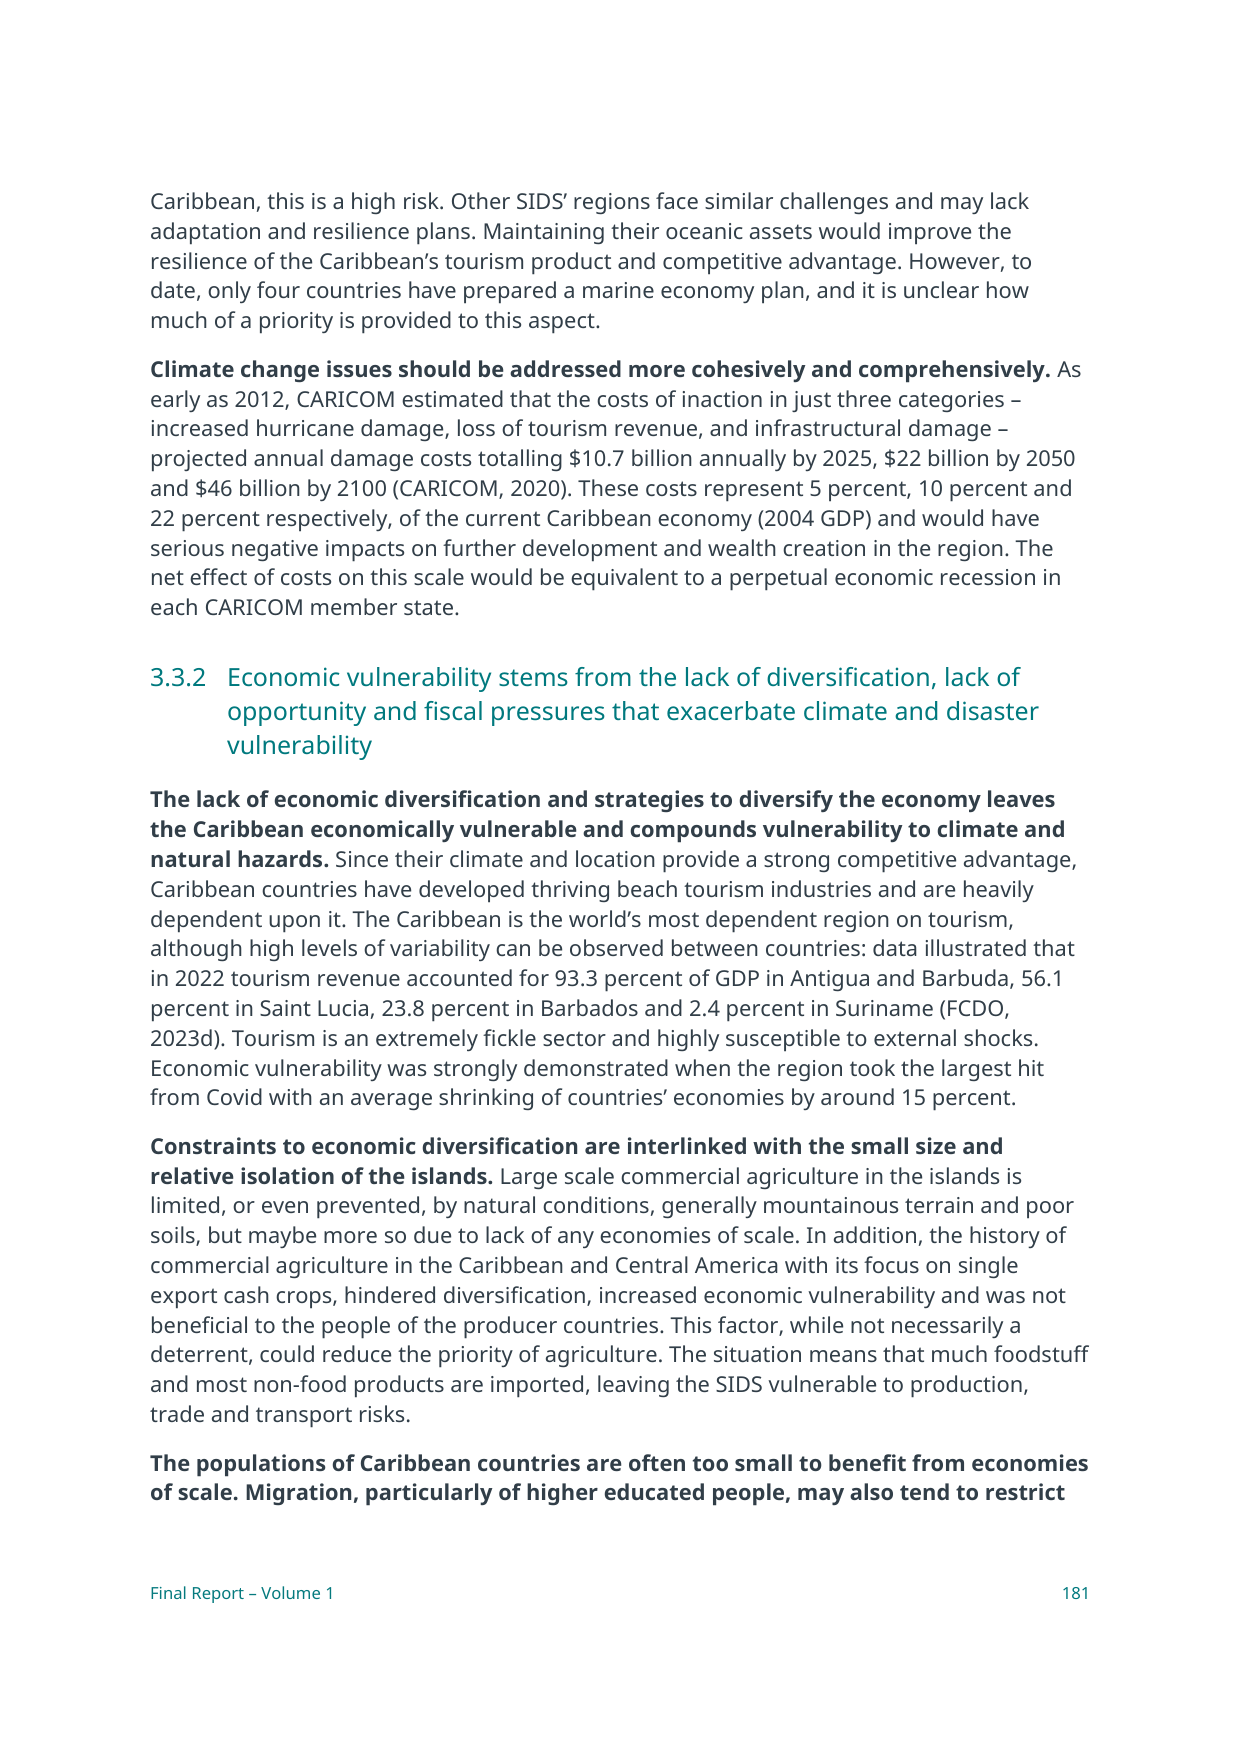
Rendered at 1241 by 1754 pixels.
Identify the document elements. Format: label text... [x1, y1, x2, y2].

text The lack of economic diversification and strategies to diversify the economy leaves the Caribbean economically vulnerable and compounds vulnerability to climate and natural hazards. Since their climate and location provide a strong competitive advantage, Caribbean countries have developed thriving beach tourism industries and are heavily dependent upon it. The Caribbean is the world’s most dependent region on tourism, although high levels of variability can be observed between countries: data illustrated that in 2022 tourism revenue accounted for 93.3 percent of GDP in Antigua and Barbuda, 56.1 percent in Saint Lucia, 23.8 percent in Barbados and 2.4 percent in Suriname (FCDO, 2023d). Tourism is an extremely fickle sector and highly susceptible to external shocks. Economic vulnerability was strongly demonstrated when the region took the largest hit from Covid with an average shrinking of countries’ economies by around 15 percent. [150, 784, 1090, 1112]
text Constraints to economic diversification are interlinked with the small size and relative isolation of the islands. Large scale commercial agriculture in the islands is limited, or even prevented, by natural conditions, generally mountainous terrain and poor soils, but maybe more so due to lack of any economies of scale. In addition, the history of commercial agriculture in the Caribbean and Central America with its focus on single export cash crops, hindered diversification, increased economic vulnerability and was not beneficial to the people of the producer countries. This factor, while not necessarily a deterrent, could reduce the priority of agriculture. The situation means that much foodstuff and most non-food products are imported, leaving the SIDS vulnerable to production, trade and transport risks. [150, 1131, 1090, 1429]
text Caribbean, this is a high risk. Other SIDS’ regions face similar challenges and may lack adaptation and resilience plans. Maintaining their oceanic assets would improve the resilience of the Caribbean’s tourism product and competitive advantage. However, to date, only four countries have prepared a marine economy plan, and it is unclear how much of a priority is provided to this aspect. [150, 186, 1090, 335]
subtitle Economic vulnerability stems from the lack of diversification, lack of opportunity and fiscal pressures that exacerbate climate and disaster vulnerability [150, 659, 1090, 762]
text Climate change issues should be addressed more cohesively and comprehensively. As early as 2012, CARICOM estimated that the costs of inaction in just three categories – increased hurricane damage, loss of tourism revenue, and infrastructural damage – projected annual damage costs totalling $10.7 billion annually by 2025, $22 billion by 2050 and $46 billion by 2100 (CARICOM, 2020). These costs represent 5 percent, 10 percent and 22 percent respectively, of the current Caribbean economy (2004 GDP) and would have serious negative impacts on further development and wealth creation in the region. The net effect of costs on this scale would be equivalent to a perpetual economic recession in each CARICOM member state. [150, 354, 1090, 622]
text The populations of Caribbean countries are often too small to benefit from economies of scale. Migration, particularly of higher educated people, may also tend to restrict [150, 1448, 1090, 1507]
